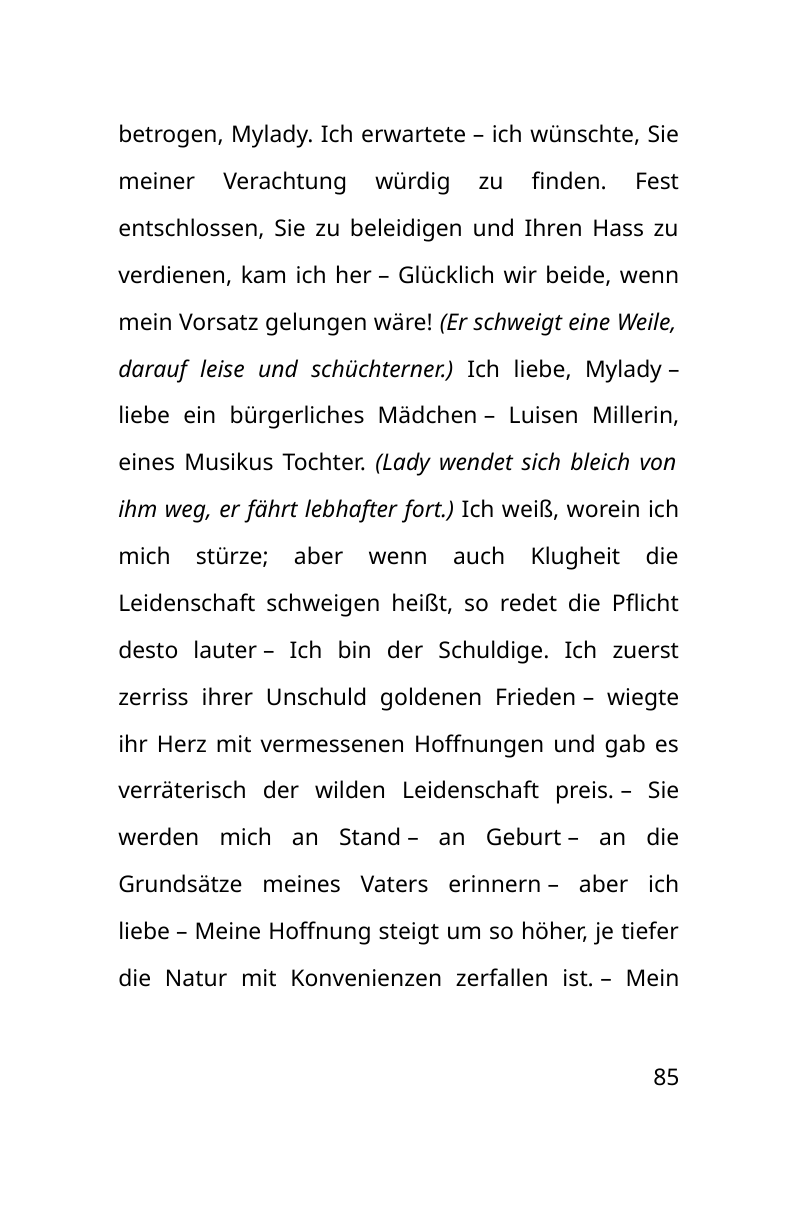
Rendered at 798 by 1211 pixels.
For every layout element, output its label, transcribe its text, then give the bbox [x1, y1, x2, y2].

text betrogen, Mylady. Ich erwartete – ich wünschte, Sie meiner Verachtung würdig zu finden. Fest entschlossen, Sie zu beleidigen und Ihren Hass zu verdienen, kam ich her – Glücklich wir beide, wenn mein Vorsatz gelungen wäre! (Er schweigt eine Weile, darauf leise und schüchterner.) Ich liebe, Mylady – liebe ein bürgerliches Mädchen – Luisen Millerin, eines Musikus Tochter. (Lady wendet sich bleich von ihm weg, er fährt lebhafter fort.) Ich weiß, worein ich mich stürze; aber wenn auch Klugheit die Leidenschaft schweigen heißt, so redet die Pflicht desto lauter – Ich bin der Schuldige. Ich zuerst zerriss ihrer Unschuld goldenen Frieden – wiegte ihr Herz mit vermessenen Hoffnungen und gab es verräterisch der wilden Leidenschaft preis. – Sie werden mich an Stand – an Geburt – an die Grundsätze meines Vaters erinnern – aber ich liebe – Meine Hoffnung steigt um so höher, je tiefer die Natur mit Konvenienzen zerfallen ist. – Mein [118, 118, 679, 993]
